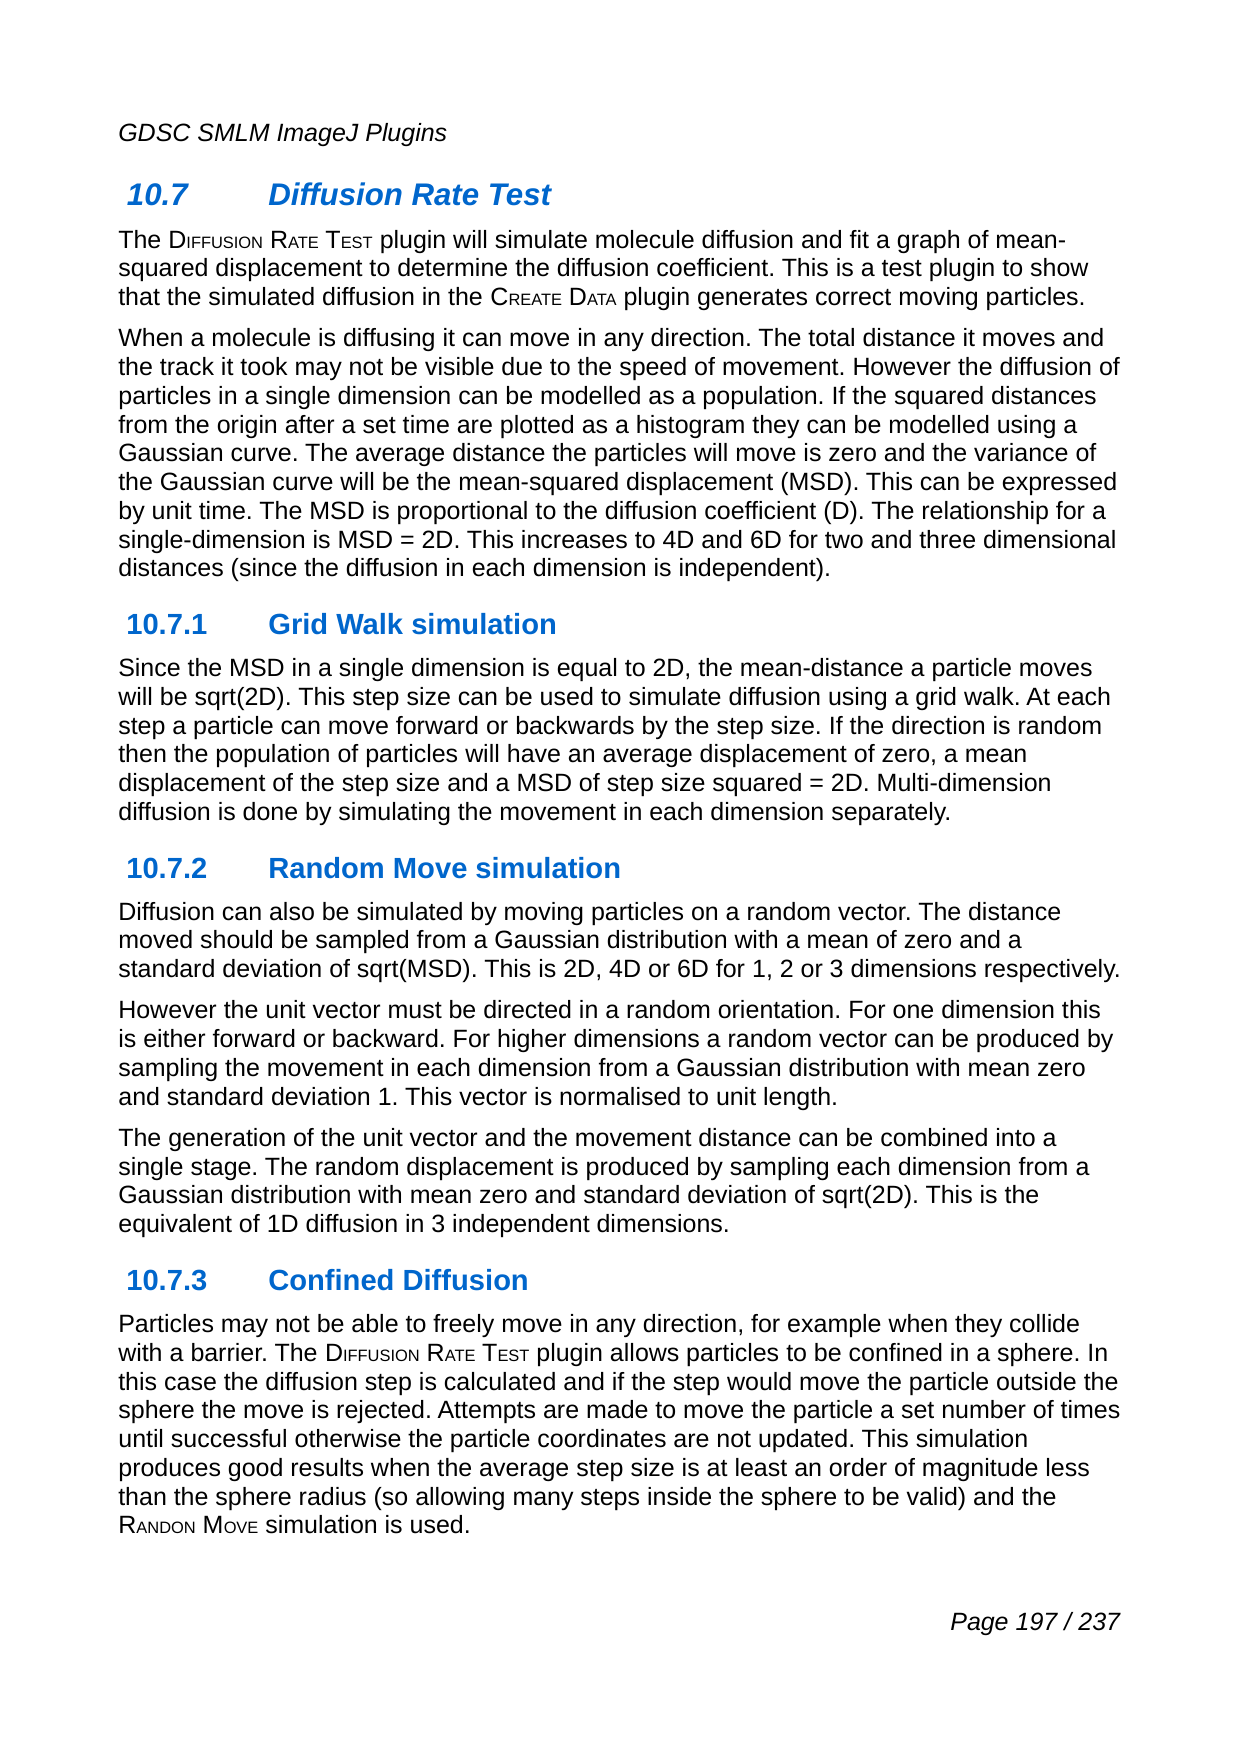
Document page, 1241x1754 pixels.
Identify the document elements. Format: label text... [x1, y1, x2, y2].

text The Diffusion Rate Test plugin will simulate molecule diffusion and fit a graph of mean-squared displacement to determine the diffusion coefficient. This is a test plugin to show that the simulated diffusion in the Create Data plugin generates correct moving particles. [118, 225, 1122, 311]
subtitle Diffusion Rate Test [118, 176, 1122, 212]
subtitle Confined Diffusion [118, 1263, 1122, 1297]
text Diffusion can also be simulated by moving particles on a random vector. The distance moved should be sampled from a Gaussian distribution with a mean of zero and a standard deviation of sqrt(MSD). This is 2D, 4D or 6D for 1, 2 or 3 dimensions respectively. [118, 897, 1122, 983]
text Since the MSD in a single dimension is equal to 2D, the mean-distance a particle moves will be sqrt(2D). This step size can be used to simulate diffusion using a grid walk. At each step a particle can move forward or backwards by the step size. If the direction is random then the population of particles will have an average displacement of zero, a mean displacement of the step size and a MSD of step size squared = 2D. Multi-dimension diffusion is done by simulating the movement in each dimension separately. [118, 653, 1122, 826]
subtitle Grid Walk simulation [118, 607, 1122, 641]
text However the unit vector must be directed in a random orientation. For one dimension this is either forward or backward. For higher dimensions a random vector can be produced by sampling the movement in each dimension from a Gaussian distribution with mean zero and standard deviation 1. This vector is normalised to unit length. [118, 996, 1122, 1111]
text When a molecule is diffusing it can move in any direction. The total distance it moves and the track it took may not be visible due to the speed of movement. However the diffusion of particles in a single dimension can be modelled as a population. If the squared distances from the origin after a set time are plotted as a histogram they can be modelled using a Gaussian curve. The average distance the particles will move is zero and the variance of the Gaussian curve will be the mean-squared displacement (MSD). This can be expressed by unit time. The MSD is proportional to the diffusion coefficient (D). The relationship for a single-dimension is MSD = 2D. This increases to 4D and 6D for two and three dimensional distances (since the diffusion in each dimension is independent). [118, 323, 1122, 582]
text The generation of the unit vector and the movement distance can be combined into a single stage. The random displacement is produced by sampling each dimension from a Gaussian distribution with mean zero and standard deviation of sqrt(2D). This is the equivalent of 1D diffusion in 3 independent dimensions. [118, 1123, 1122, 1238]
text Particles may not be able to freely move in any direction, for example when they collide with a barrier. The Diffusion Rate Test plugin allows particles to be confined in a sphere. In this case the diffusion step is calculated and if the step would move the particle outside the sphere the move is rejected. Attempts are made to move the particle a set number of times until successful otherwise the particle coordinates are not updated. This simulation produces good results when the average step size is at least an order of magnitude less than the sphere radius (so allowing many steps inside the sphere to be valid) and the Randon Move simulation is used. [118, 1309, 1122, 1539]
subtitle Random Move simulation [118, 851, 1122, 884]
